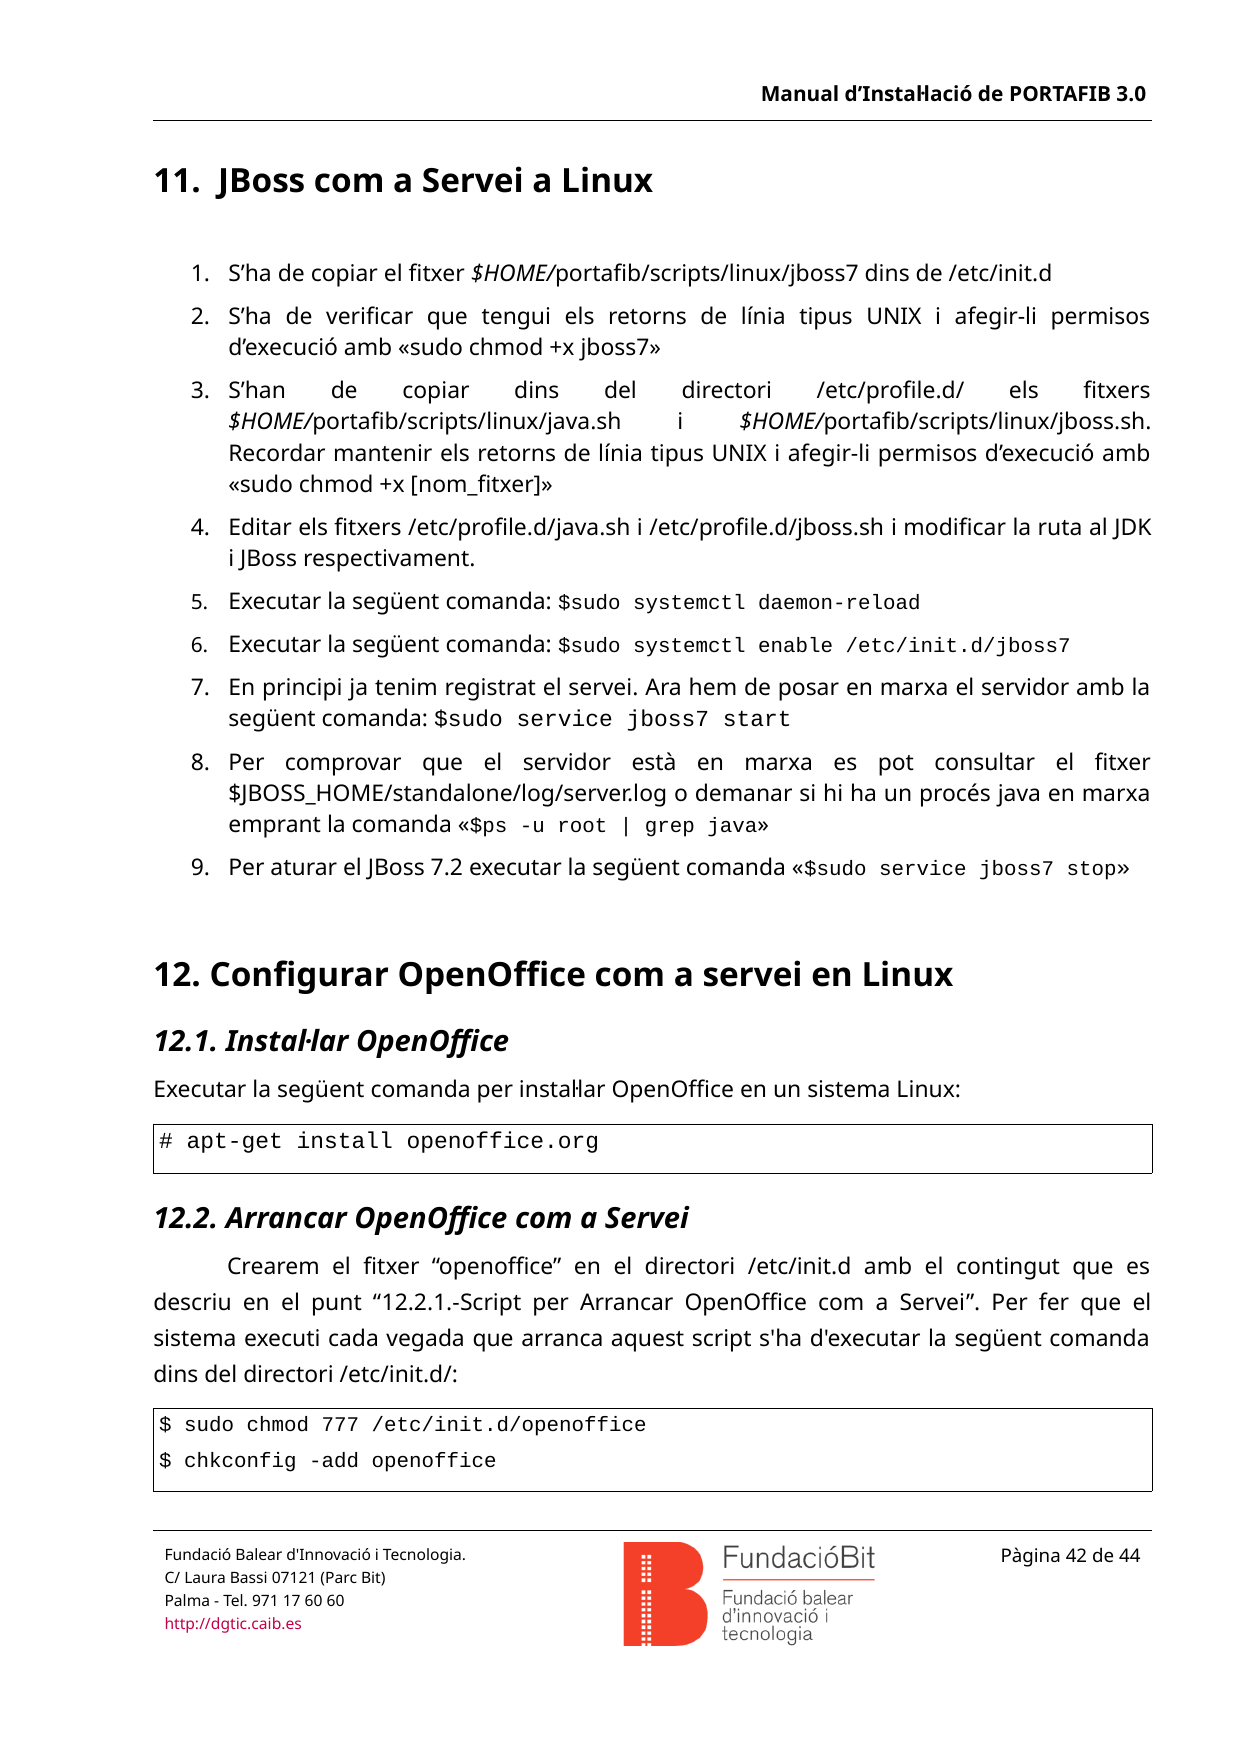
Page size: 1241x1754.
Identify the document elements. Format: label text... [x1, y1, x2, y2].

picture [623, 1542, 875, 1646]
list Executar la següent comanda: $sudo systemctl daemon-reload [191, 585, 1152, 616]
list S’han de copiar dins del directori /etc/profile.d/ els fitxers $HOME/portafib/scripts/linux/java.sh i $HOME/portafib/scripts/linux/jboss.sh. Recordar mantenir els retorns de línia tipus UNIX i afegir-li permisos d’execució amb «sudo chmod +x [nom_fitxer]» [191, 374, 1152, 499]
list Editar els fitxers /etc/profile.d/java.sh i /etc/profile.d/jboss.sh i modificar la ruta al JDK i JBoss respectivament. [191, 511, 1152, 573]
table_header $ sudo chmod 777 /etc/init.d/openoffice $ chkconfig -add openoffice [154, 1409, 1152, 1491]
text Crearem el fitxer “openoffice” en el directori /etc/init.d amb el contingut que es descriu en el punt “12.2.1.-Script per Arrancar OpenOffice com a Servei”. Per fer que el sistema executi cada vegada que arranca aquest script s'ha d'executar la següent comanda dins del directori /etc/init.d/: [153, 1250, 1152, 1389]
list Executar la següent comanda: $sudo systemctl enable /etc/init.d/jboss7 [191, 628, 1152, 659]
list En principi ja tenim registrat el servei. Ara hem de posar en marxa el servidor amb la següent comanda: $sudo service jboss7 start [191, 671, 1152, 734]
list S’ha de verificar que tengui els retorns de línia tipus UNIX i afegir-li permisos d’execució amb «sudo chmod +x jboss7» [191, 300, 1152, 362]
list Per aturar el JBoss 7.2 executar la següent comanda «$sudo service jboss7 stop» [191, 851, 1152, 882]
subtitle Instal·lar OpenOffice [153, 1021, 1152, 1060]
subtitle Configurar OpenOffice com a servei en Linux [153, 950, 1152, 996]
list S’ha de copiar el fitxer $HOME/portafib/scripts/linux/jboss7 dins de /etc/init.d [191, 257, 1152, 288]
table_header # apt-get install openoffice.org [154, 1125, 1152, 1173]
text Executar la següent comanda per instal·lar OpenOffice en un sistema Linux: [153, 1073, 1152, 1104]
list Per comprovar que el servidor està en marxa es pot consultar el fitxer $JBOSS_HOME/standalone/log/server.log o demanar si hi ha un procés java en marxa emprant la comanda «$ps -u root | grep java» [191, 745, 1152, 839]
subtitle JBoss com a Servei a Linux [153, 156, 1152, 202]
subtitle Arrancar OpenOffice com a Servei [153, 1198, 1152, 1237]
